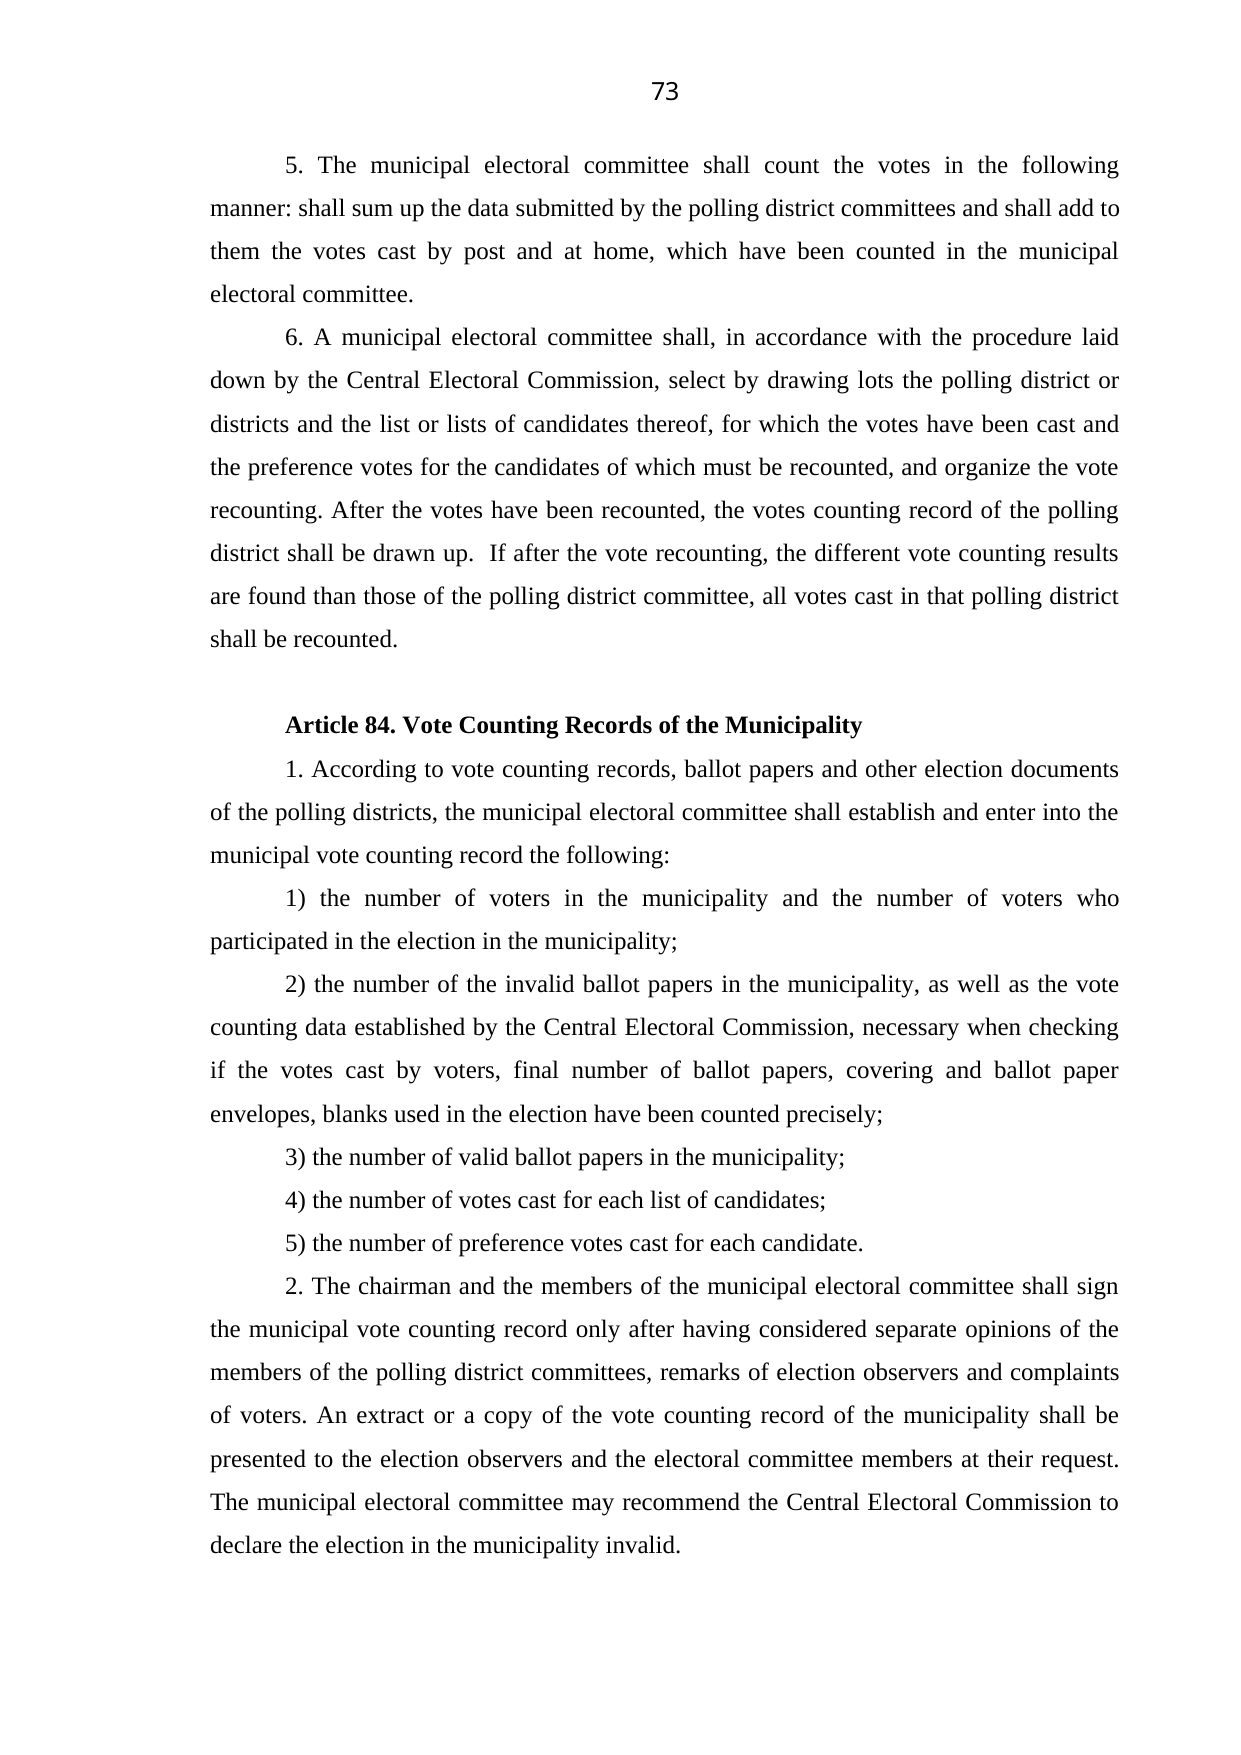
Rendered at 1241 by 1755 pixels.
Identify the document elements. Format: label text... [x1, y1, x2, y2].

text 6. A municipal electoral committee shall, in accordance with the procedure laid down by the Central Electoral Commission, select by drawing lots the polling district or districts and the list or lists of candidates thereof, for which the votes have been cast and the preference votes for the candidates of which must be recounted, and organize the vote recounting. After the votes have been recounted, the votes counting record of the polling district shall be drawn up. If after the vote recounting, the different vote counting results are found than those of the polling district committee, all votes cast in that polling district shall be recounted. [210, 322, 1120, 653]
text 3) the number of valid ballot papers in the municipality; [210, 1142, 1120, 1171]
text 1. According to vote counting records, ballot papers and other election documents of the polling districts, the municipal electoral committee shall establish and enter into the municipal vote counting record the following: [210, 754, 1120, 869]
text 4) the number of votes cast for each list of candidates; [210, 1185, 1120, 1214]
text 1) the number of voters in the municipality and the number of voters who participated in the election in the municipality; [210, 883, 1120, 955]
text Article 84. Vote Counting Records of the Municipality [210, 711, 1120, 739]
text 2) the number of the invalid ballot papers in the municipality, as well as the vote counting data established by the Central Electoral Commission, necessary when checking if the votes cast by voters, final number of ballot papers, covering and ballot paper envelopes, blanks used in the election have been counted precisely; [210, 969, 1120, 1127]
text 5) the number of preference votes cast for each candidate. [210, 1228, 1120, 1257]
text 5. The municipal electoral committee shall count the votes in the following manner: shall sum up the data submitted by the polling district committees and shall add to them the votes cast by post and at home, which have been counted in the municipal electoral committee. [210, 150, 1120, 308]
text 2. The chairman and the members of the municipal electoral committee shall sign the municipal vote counting record only after having considered separate opinions of the members of the polling district committees, remarks of election observers and complaints of voters. An extract or a copy of the vote counting record of the municipality shall be presented to the election observers and the electoral committee members at their request. The municipal electoral committee may recommend the Central Electoral Commission to declare the election in the municipality invalid. [210, 1271, 1120, 1559]
